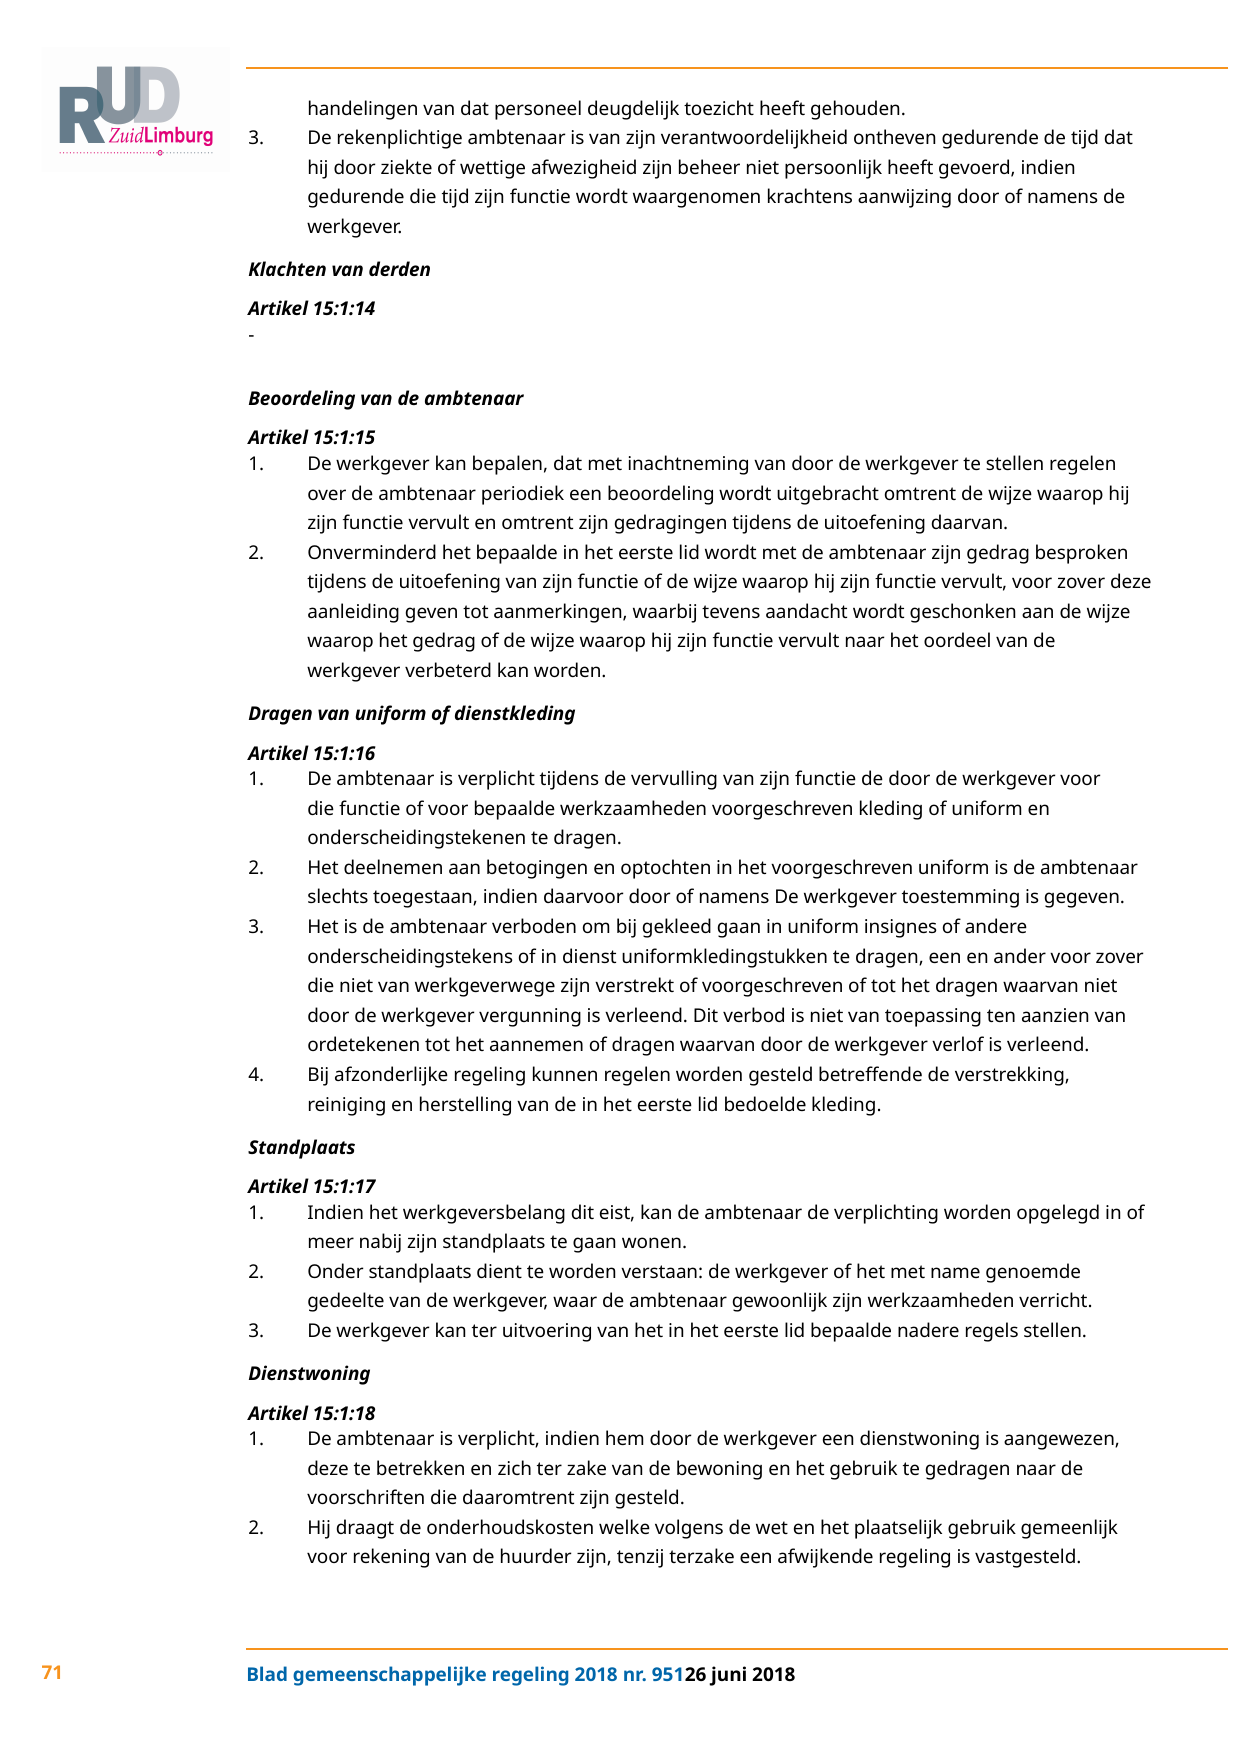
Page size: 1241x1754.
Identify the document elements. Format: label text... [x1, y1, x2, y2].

list Indien het werkgeversbelang dit eist, kan de ambtenaar de verplichting worden opgelegd in of meer nabij zijn standplaats te gaan wonen. [248, 1199, 1152, 1254]
list Het deelnemen aan betogingen en optochten in het voorgeschreven uniform is de ambtenaar slechts toegestaan, indien daarvoor door of namens De werkgever toestemming is gegeven. [248, 854, 1152, 909]
text Standplaats [248, 1134, 1152, 1160]
text Dienstwoning [248, 1360, 1152, 1386]
text Artikel 15:1:15 [248, 424, 1152, 450]
list Onder standplaats dient te worden verstaan: de werkgever of het met name genoemde gedeelte van de werkgever, waar de ambtenaar gewoonlijk zijn werkzaamheden verricht. [248, 1258, 1152, 1313]
text Klachten van derden [248, 256, 1152, 282]
text Artikel 15:1:17 [248, 1173, 1152, 1199]
text - [248, 321, 1152, 347]
list De ambtenaar is verplicht tijdens de vervulling van zijn functie de door de werkgever voor die functie of voor bepaalde werkzaamheden voorgeschreven kleding of uniform en onderscheidingstekenen te dragen. [248, 765, 1152, 850]
list handelingen van dat personeel deugdelijk toezicht heeft gehouden. [248, 95, 1152, 121]
list Het is de ambtenaar verboden om bij gekleed gaan in uniform insignes of andere onderscheidingstekens of in dienst uniformkledingstukken te dragen, een en ander voor zover die niet van werkgeverwege zijn verstrekt of voorgeschreven of tot het dragen waarvan niet door de werkgever vergunning is verleend. Dit verbod is niet van toepassing ten aanzien van ordetekenen tot het aannemen of dragen waarvan door de werkgever verlof is verleend. [248, 913, 1152, 1057]
text Dragen van uniform of dienstkleding [248, 700, 1152, 726]
picture [41, 47, 231, 172]
list Hij draagt de onderhoudskosten welke volgens de wet en het plaatselijk gebruik gemeenlijk voor rekening van de huurder zijn, tenzij terzake een afwijkende regeling is vastgesteld. [248, 1514, 1152, 1569]
list De werkgever kan bepalen, dat met inachtneming van door de werkgever te stellen regelen over de ambtenaar periodiek een beoordeling wordt uitgebracht omtrent de wijze waarop hij zijn functie vervult en omtrent zijn gedragingen tijdens de uitoefening daarvan. [248, 450, 1152, 535]
list De werkgever kan ter uitvoering van het in het eerste lid bepaalde nadere regels stellen. [248, 1317, 1152, 1343]
text Beoordeling van de ambtenaar [248, 385, 1152, 411]
text Artikel 15:1:18 [248, 1400, 1152, 1425]
text Artikel 15:1:14 [248, 296, 1152, 321]
list De ambtenaar is verplicht, indien hem door de werkgever een dienstwoning is aangewezen, deze te betrekken en zich ter zake van de bewoning en het gebruik te gedragen naar de voorschriften die daaromtrent zijn gesteld. [248, 1425, 1152, 1510]
list Onverminderd het bepaalde in het eerste lid wordt met de ambtenaar zijn gedrag besproken tijdens de uitoefening van zijn functie of de wijze waarop hij zijn functie vervult, voor zover deze aanleiding geven tot aanmerkingen, waarbij tevens aandacht wordt geschonken aan de wijze waarop het gedrag of de wijze waarop hij zijn functie vervult naar het oordeel van de werkgever verbeterd kan worden. [248, 539, 1152, 683]
list Bij afzonderlijke regeling kunnen regelen worden gesteld betreffende de verstrekking, reiniging en herstelling van de in het eerste lid bedoelde kleding. [248, 1061, 1152, 1117]
list De rekenplichtige ambtenaar is van zijn verantwoordelijkheid ontheven gedurende de tijd dat hij door ziekte of wettige afwezigheid zijn beheer niet persoonlijk heeft gevoerd, indien gedurende die tijd zijn functie wordt waargenomen krachtens aanwijzing door of namens de werkgever. [248, 124, 1152, 239]
text Artikel 15:1:16 [248, 740, 1152, 765]
